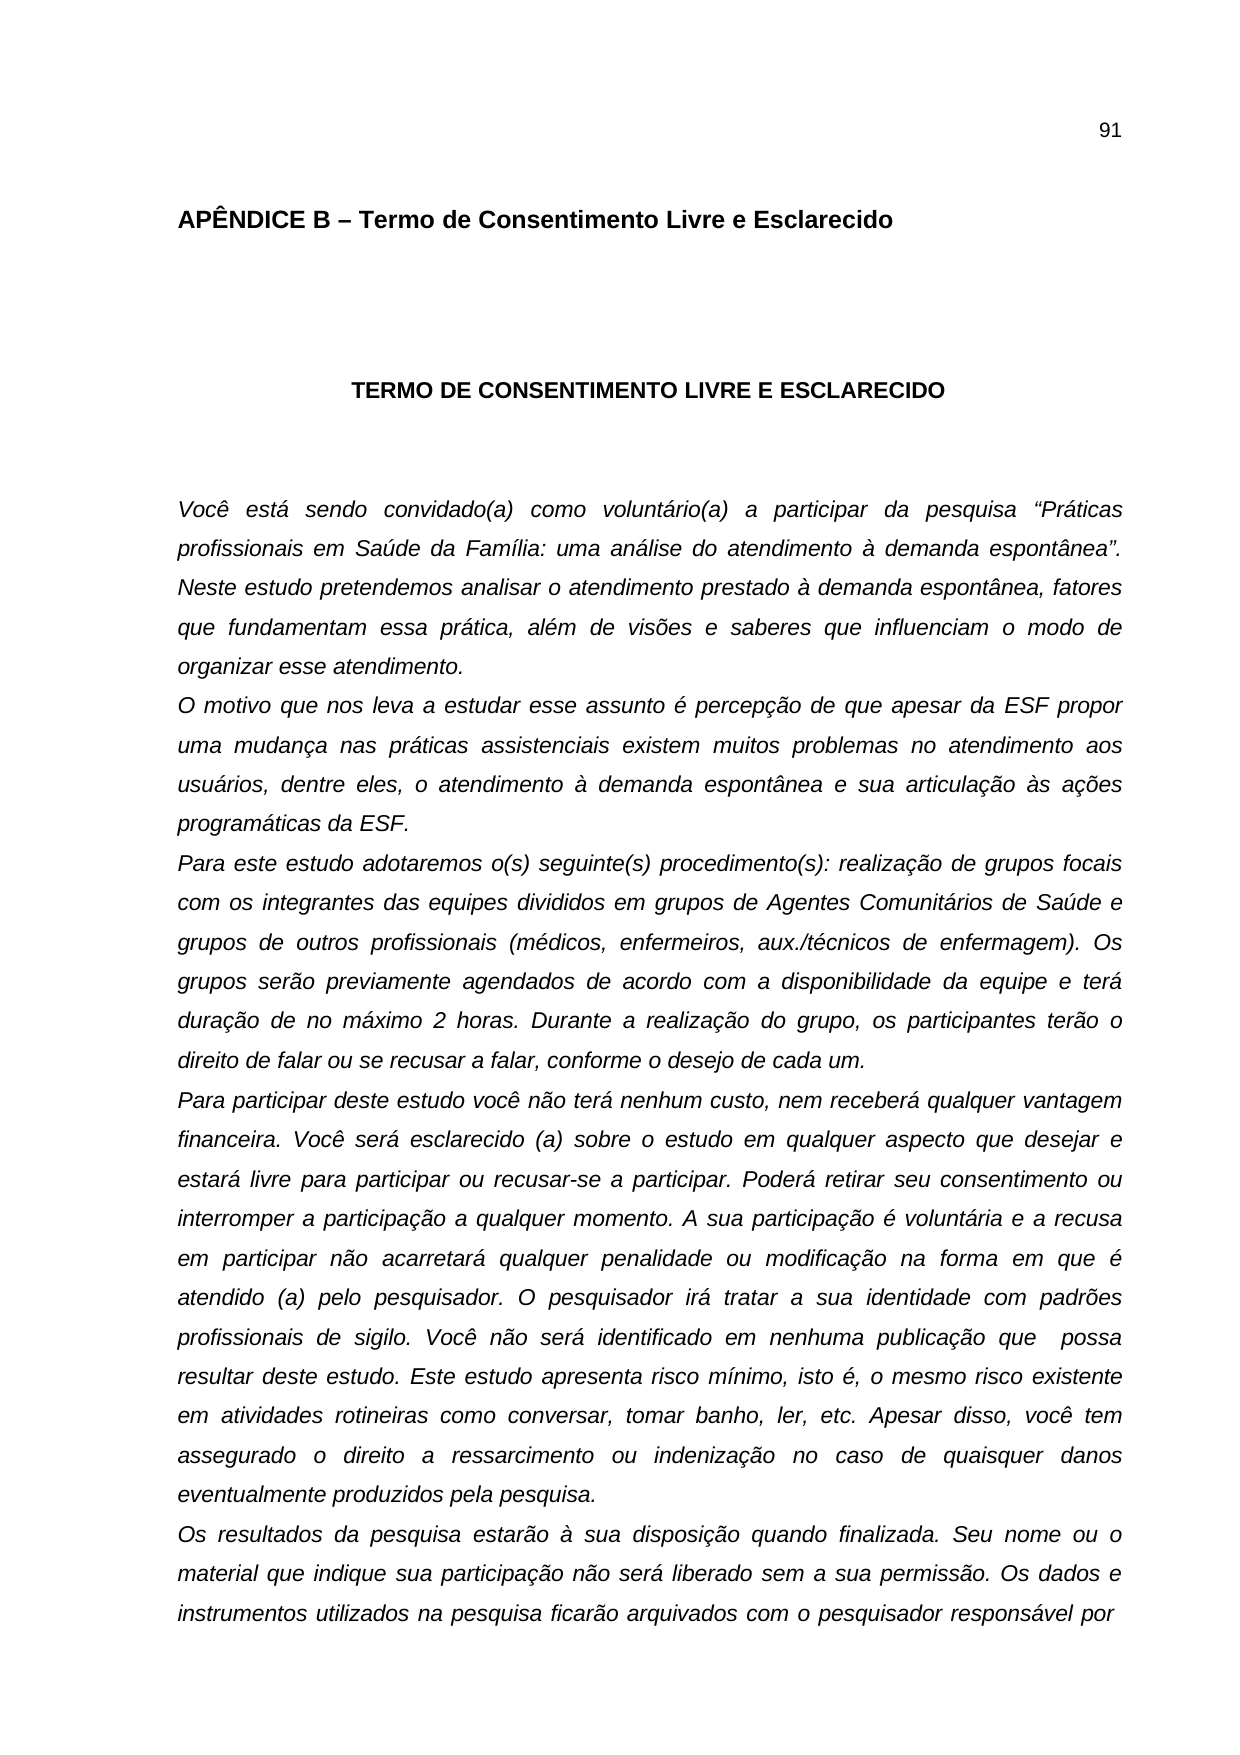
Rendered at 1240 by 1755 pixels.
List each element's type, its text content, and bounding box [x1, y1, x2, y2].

text O motivo que nos leva a estudar esse assunto é percepção de que apesar da ESF propor uma mudança nas práticas assistenciais existem muitos problemas no atendimento aos usuários, dentre eles, o atendimento à demanda espontânea e sua articulação às ações programáticas da ESF. [177, 692, 1123, 836]
text Você está sendo convidado(a) como voluntário(a) a participar da pesquisa “Práticas profissionais em Saúde da Família: uma análise do atendimento à demanda espontânea”. Neste estudo pretendemos analisar o atendimento prestado à demanda espontânea, fatores que fundamentam essa prática, além de visões e saberes que influenciam o modo de organizar esse atendimento. [177, 496, 1123, 679]
text Para participar deste estudo você não terá nenhum custo, nem receberá qualquer vantagem financeira. Você será esclarecido (a) sobre o estudo em qualquer aspecto que desejar e estará livre para participar ou recusar-se a participar. Poderá retirar seu consentimento ou interromper a participação a qualquer momento. A sua participação é voluntária e a recusa em participar não acarretará qualquer penalidade ou modificação na forma em que é atendido (a) pelo pesquisador. O pesquisador irá tratar a sua identidade com padrões profissionais de sigilo. Você não será identificado em nenhuma publicação que possa resultar deste estudo. Este estudo apresenta risco mínimo, isto é, o mesmo risco existente em atividades rotineiras como conversar, tomar banho, ler, etc. Apesar disso, você tem assegurado o direito a ressarcimento ou indenização no caso de quaisquer danos eventualmente produzidos pela pesquisa. [177, 1087, 1123, 1508]
subtitle APÊNDICE B – Termo de Consentimento Livre e Esclarecido [177, 205, 1133, 234]
text Os resultados da pesquisa estarão à sua disposição quando finalizada. Seu nome ou o material que indique sua participação não será liberado sem a sua permissão. Os dados e instrumentos utilizados na pesquisa ficarão arquivados com o pesquisador responsável por [177, 1521, 1123, 1626]
text Para este estudo adotaremos o(s) seguinte(s) procedimento(s): realização de grupos focais com os integrantes das equipes divididos em grupos de Agentes Comunitários de Saúde e grupos de outros profissionais (médicos, enfermeiros, aux./técnicos de enfermagem). Os grupos serão previamente agendados de acordo com a disponibilidade da equipe e terá duração de no máximo 2 horas. Durante a realização do grupo, os participantes terão o direito de falar ou se recusar a falar, conforme o desejo de cada um. [177, 849, 1123, 1073]
text TERMO DE CONSENTIMENTO LIVRE E ESCLARECIDO [351, 377, 1133, 404]
